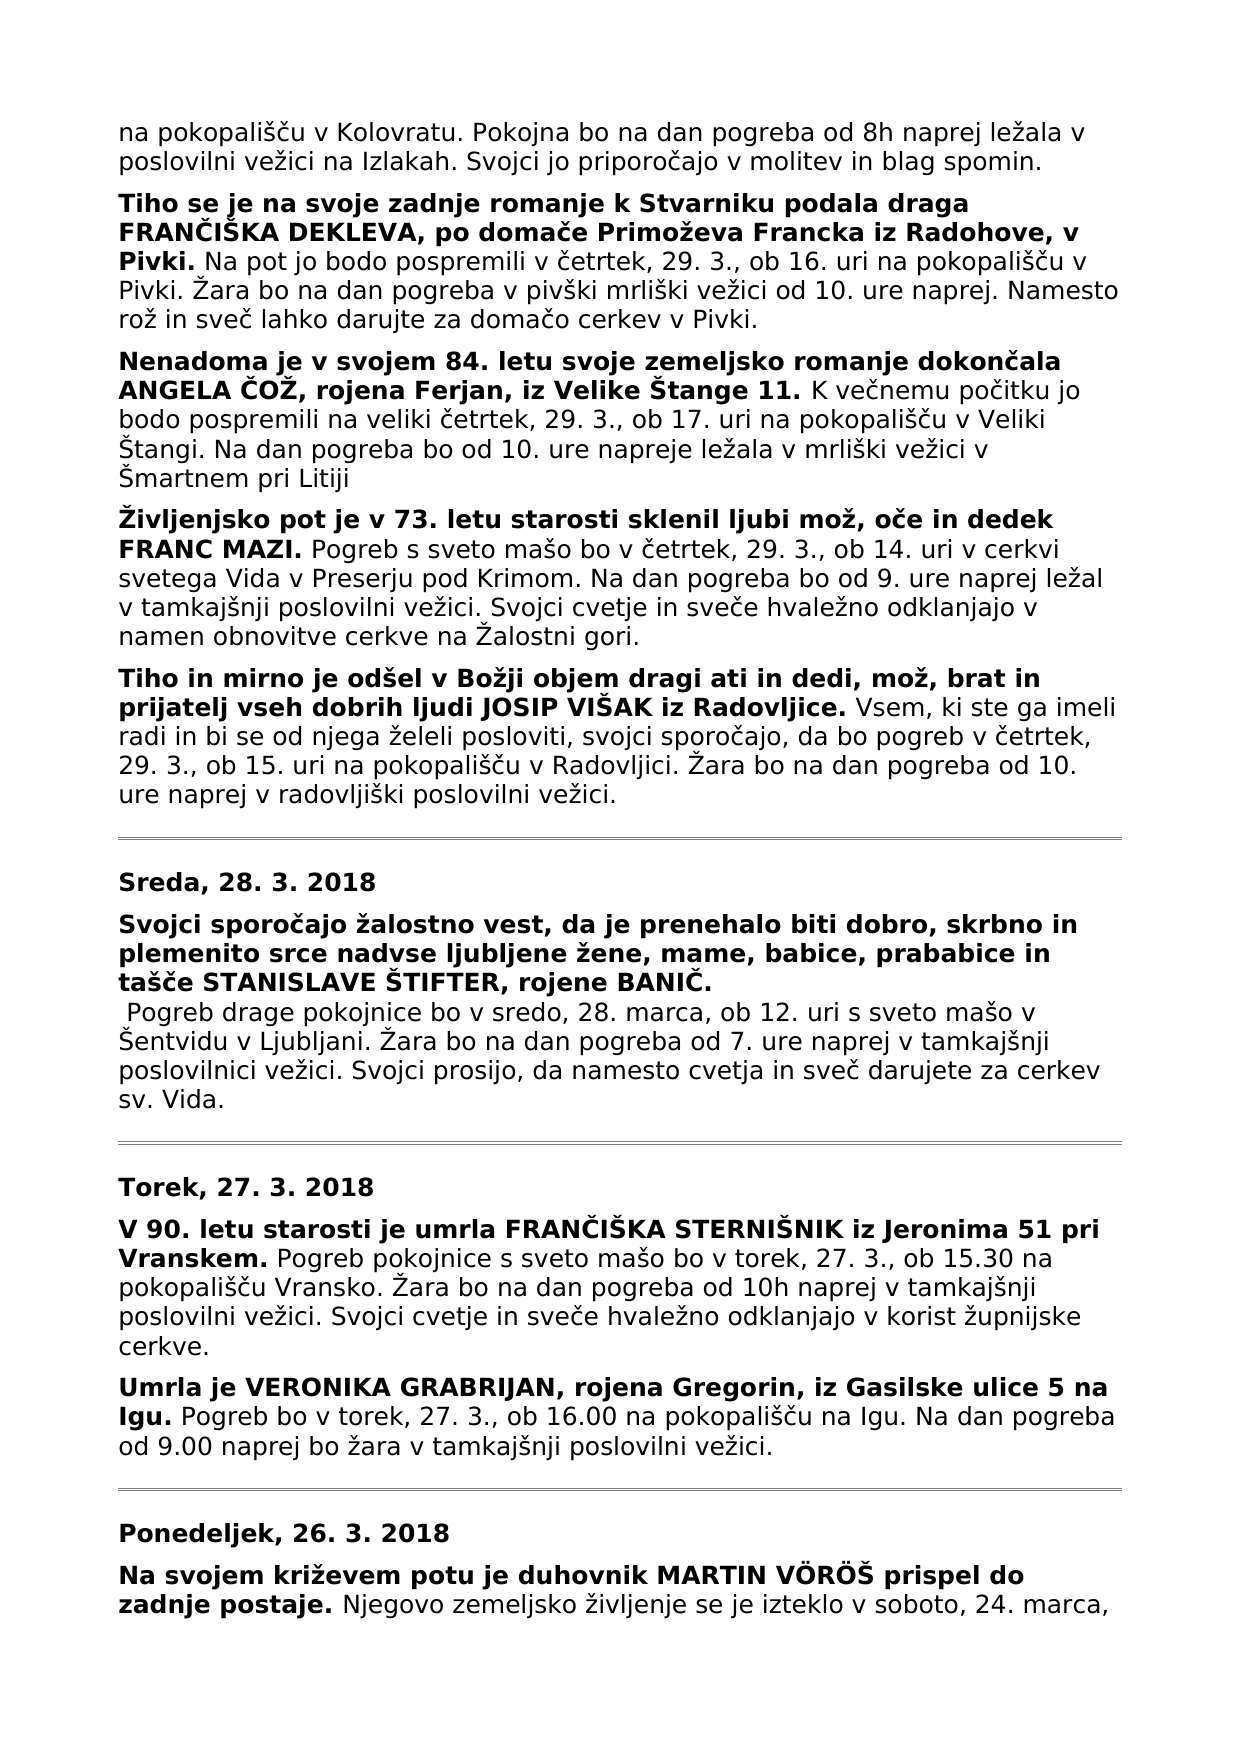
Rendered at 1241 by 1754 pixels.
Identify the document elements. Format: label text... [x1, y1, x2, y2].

text V 90. letu starosti je umrla FRANČIŠKA STERNIŠNIK iz Jeronima 51 pri Vranskem. Pogreb pokojnice s sveto mašo bo v torek, 27. 3., ob 15.30 na pokopališču Vransko. Žara bo na dan pogreba od 10h naprej v tamkajšnji poslovilni vežici. Svojci cvetje in sveče hvaležno odklanjajo v korist župnijske cerkve. [118, 1215, 1122, 1361]
text Sreda, 28. 3. 2018 [118, 869, 1122, 898]
text Torek, 27. 3. 2018 [118, 1173, 1122, 1202]
text Svojci sporočajo žalostno vest, da je prenehalo biti dobro, skrbno in plemenito srce nadvse ljubljene žene, mame, babice, prababice in tašče STANISLAVE ŠTIFTER, rojene BANIČ. Pogreb drage pokojnice bo v sredo, 28. marca, ob 12. uri s sveto mašo v Šentvidu v Ljubljani. Žara bo na dan pogreba od 7. ure naprej v tamkajšnji poslovilnici vežici. Svojci prosijo, da namesto cvetja in sveč darujete za cerkev sv. Vida. [118, 910, 1122, 1114]
text Nenadoma je v svojem 84. letu svoje zemeljsko romanje dokončala ANGELA ČOŽ, rojena Ferjan, iz Velike Štange 11. K večnemu počitku jo bodo pospremili na veliki četrtek, 29. 3., ob 17. uri na pokopališču v Veliki Štangi. Na dan pogreba bo od 10. ure napreje ležala v mrliški vežici v Šmartnem pri Litiji [118, 347, 1122, 493]
text Tiho se je na svoje zadnje romanje k Stvarniku podala draga FRANČIŠKA DEKLEVA, po domače Primoževa Francka iz Radohove, v Pivki. Na pot jo bodo pospremili v četrtek, 29. 3., ob 16. uri na pokopališču v Pivki. Žara bo na dan pogreba v pivški mrliški vežici od 10. ure naprej. Namesto rož in sveč lahko darujte za domačo cerkev v Pivki. [118, 189, 1122, 335]
text Življenjsko pot je v 73. letu starosti sklenil ljubi mož, oče in dedek FRANC MAZI. Pogreb s sveto mašo bo v četrtek, 29. 3., ob 14. uri v cerkvi svetega Vida v Preserju pod Krimom. Na dan pogreba bo od 9. ure naprej ležal v tamkajšnji poslovilni vežici. Svojci cvetje in sveče hvaležno odklanjajo v namen obnovitve cerkve na Žalostni gori. [118, 506, 1122, 651]
text na pokopališču v Kolovratu. Pokojna bo na dan pogreba od 8h naprej ležala v poslovilni vežici na Izlakah. Svojci jo priporočajo v molitev in blag spomin. [118, 118, 1122, 176]
text Tiho in mirno je odšel v Božji objem dragi ati in dedi, mož, brat in prijatelj vseh dobrih ljudi JOSIP VIŠAK iz Radovljice. Vsem, ki ste ga imeli radi in bi se od njega želeli posloviti, svojci sporočajo, da bo pogreb v četrtek, 29. 3., ob 15. uri na pokopališču v Radovljici. Žara bo na dan pogreba od 10. ure naprej v radovljiški poslovilni vežici. [118, 664, 1122, 810]
text Umrla je VERONIKA GRABRIJAN, rojena Gregorin, iz Gasilske ulice 5 na Igu. Pogreb bo v torek, 27. 3., ob 16.00 na pokopališču na Igu. Na dan pogreba od 9.00 naprej bo žara v tamkajšnji poslovilni vežici. [118, 1373, 1122, 1461]
text Na svojem križevem potu je duhovnik MARTIN VÖRÖŠ prispel do zadnje postaje. Njegovo zemeljsko življenje se je izteklo v soboto, 24. marca, [118, 1561, 1122, 1620]
text Ponedeljek, 26. 3. 2018 [118, 1520, 1122, 1549]
